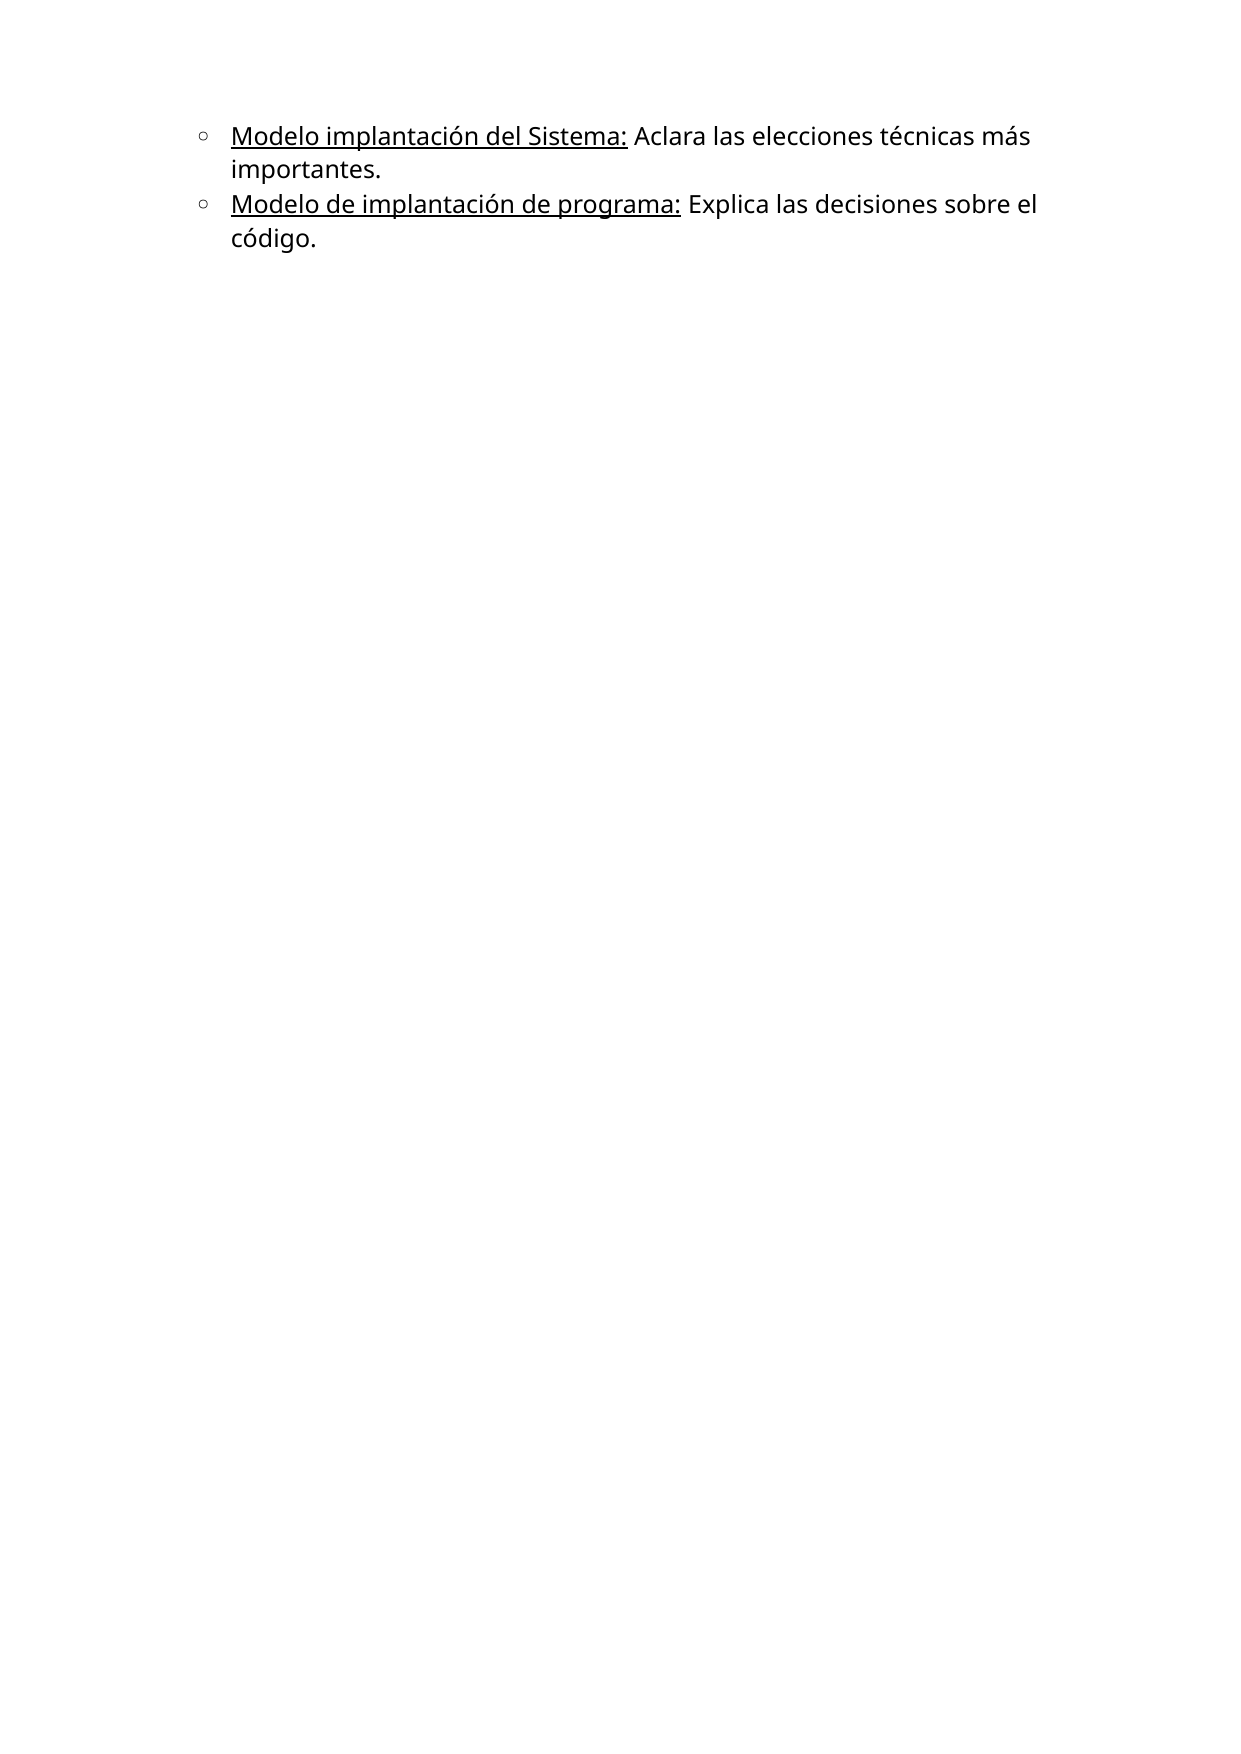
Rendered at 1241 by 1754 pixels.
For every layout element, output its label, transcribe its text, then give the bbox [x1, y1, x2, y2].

list Modelo implantación del Sistema: Aclara las elecciones técnicas más importantes. [193, 118, 1122, 186]
list Modelo de implantación de programa: Explica las decisiones sobre el código. [193, 186, 1122, 254]
